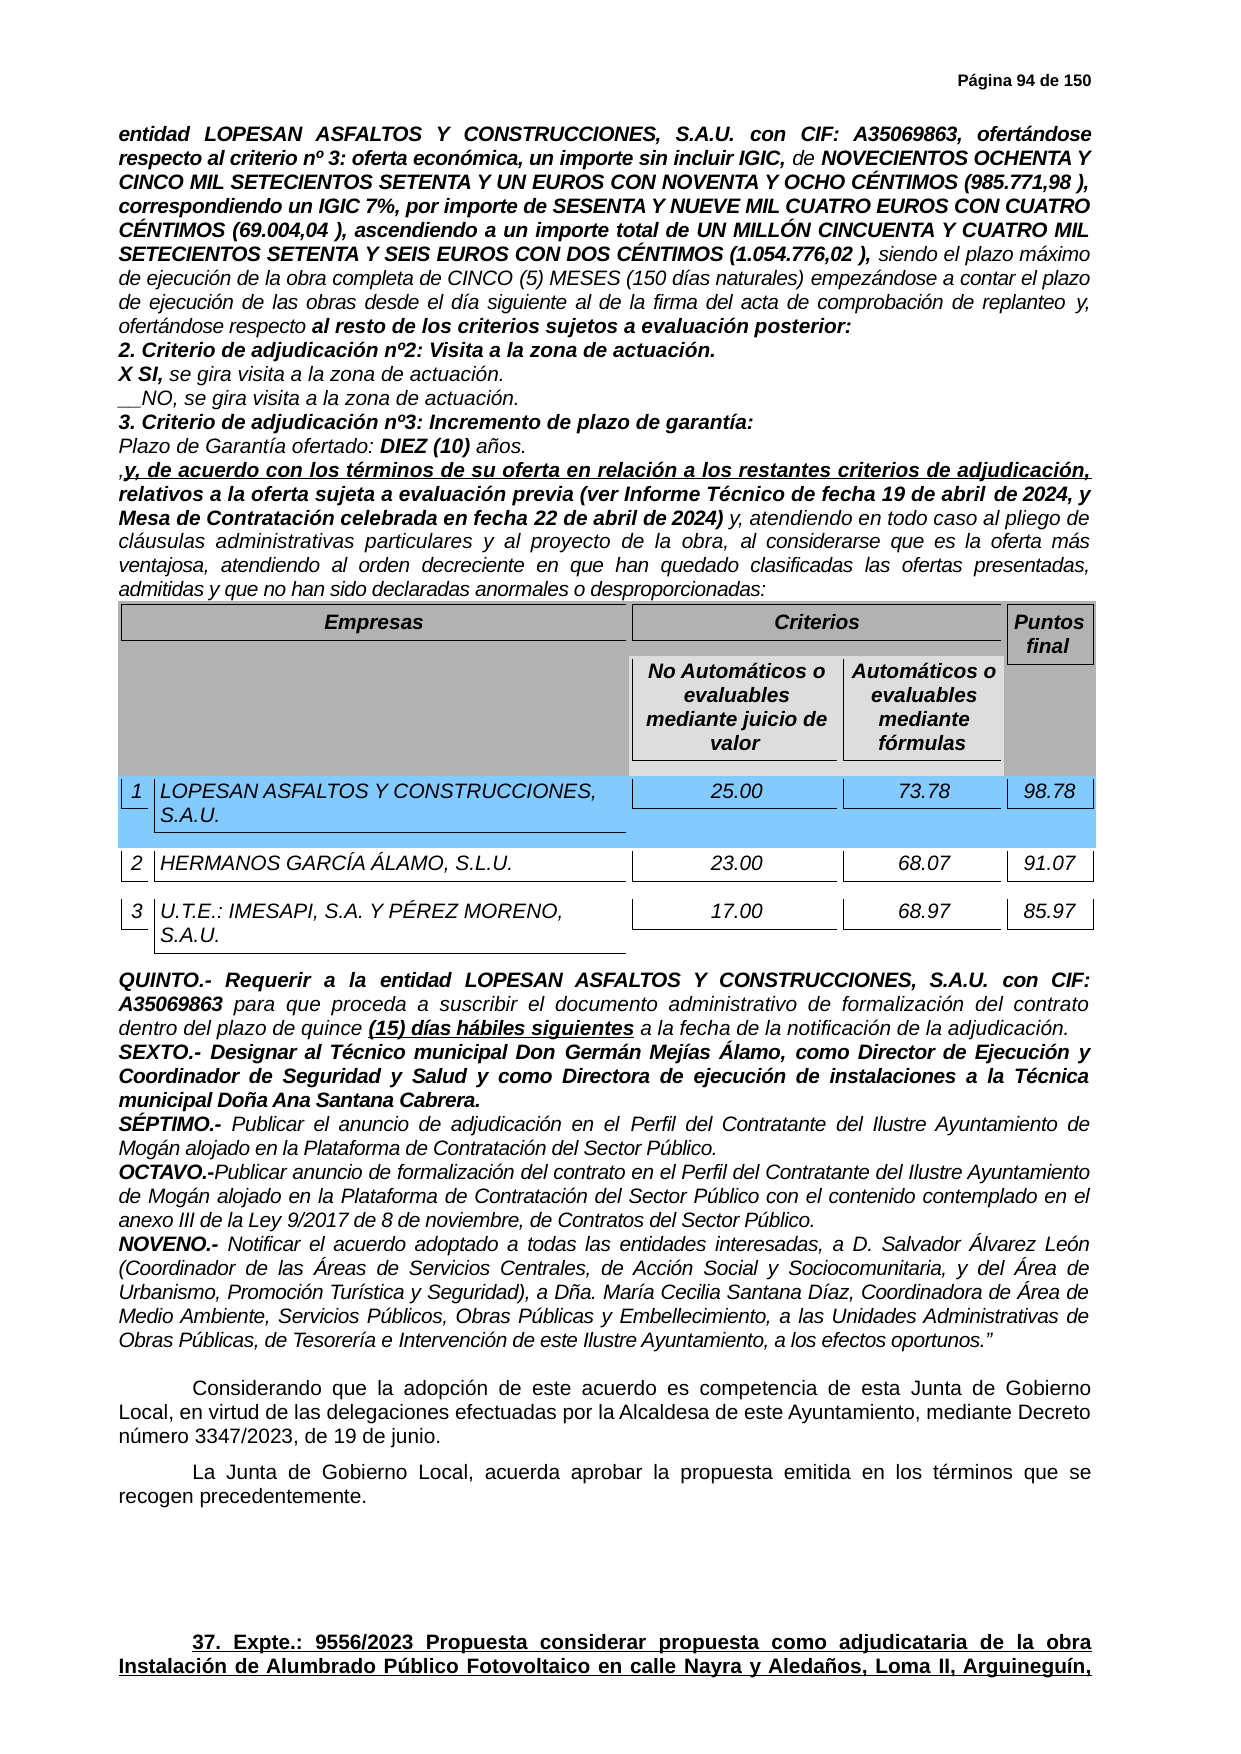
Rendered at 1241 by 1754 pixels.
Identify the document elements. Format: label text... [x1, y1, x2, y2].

text Plazo de Garantía ofertado: DIEZ (10) años. [118, 433, 1092, 457]
table_cell 91,07 [1004, 848, 1096, 896]
table_cell 68,97 [840, 896, 1004, 968]
text NOVENO.- Notificar el acuerdo adoptado a todas las entidades interesadas, a D. Salvador Álvarez León (Coordinador de las Áreas de Servicios Centrales, de Acción Social y Sociocomunitaria, y del Área de Urbanismo, Promoción Turística y Seguridad), a Dña. María Cecilia Santana Díaz, Coordinadora de Área de Medio Ambiente, Servicios Públicos, Obras Públicas y Embellecimiento, a las Unidades Administrativas de Obras Públicas, de Tesorería e Intervención de este Ilustre Ayuntamiento, a los efectos oportunos.” [118, 1232, 1092, 1352]
table_cell 23,00 [629, 848, 840, 896]
table_cell 2 [118, 848, 151, 896]
text ,y, de acuerdo con los términos de su oferta en relación a los restantes criterios de adjudicación, relativos a la oferta sujeta a evaluación previa (ver Informe Técnico de fecha 19 de abril de 2024, y Mesa de Contratación celebrada en fecha 22 de abril de 2024) y, atendiendo en todo caso al pliego de cláusulas administrativas particulares y al proyecto de la obra, al considerarse que es la oferta más ventajosa, atendiendo al orden decreciente en que han quedado clasificadas las ofertas presentadas, admitidas y que no han sido declaradas anormales o desproporcionadas: [118, 457, 1092, 601]
text X SI, se gira visita a la zona de actuación. [118, 362, 1092, 386]
table_cell HERMANOS GARCÍA ÁLAMO, S.L.U. [151, 848, 629, 896]
table_cell 17,00 [629, 896, 840, 968]
text Considerando que la adopción de este acuerdo es competencia de esta Junta de Gobierno Local, en virtud de las delegaciones efectuadas por la Alcaldesa de este Ayuntamiento, mediante Decreto número 3347/2023, de 19 de junio. [118, 1376, 1092, 1447]
table_cell 73,78 [840, 776, 1004, 848]
table_cell 68,07 [840, 848, 1004, 896]
table_header Puntos final [1004, 601, 1096, 776]
table_cell 25,00 [629, 776, 840, 848]
text 2. Criterio de adjudicación nº2: Visita a la zona de actuación. [118, 338, 1092, 362]
table_cell 1 [118, 776, 151, 848]
table_header Empresas [118, 601, 629, 776]
text SÉPTIMO.- Publicar el anuncio de adjudicación en el Perfil del Contratante del Ilustre Ayuntamiento de Mogán alojado en la Plataforma de Contratación del Sector Público. [118, 1112, 1092, 1160]
table_cell Automáticos o evaluables mediante fórmulas [840, 656, 1004, 776]
text OCTAVO.-Publicar anuncio de formalización del contrato en el Perfil del Contratante del Ilustre Ayuntamiento de Mogán alojado en la Plataforma de Contratación del Sector Público con el contenido contemplado en el anexo III de la Ley 9/2017 de 8 de noviembre, de Contratos del Sector Público. [118, 1160, 1092, 1232]
text __NO, se gira visita a la zona de actuación. [118, 386, 1092, 409]
table_cell U.T.E.: IMESAPI, S.A. Y PÉREZ MORENO, S.A.U. [151, 896, 629, 968]
table_header Criterios [629, 601, 1004, 656]
text QUINTO.- Requerir a la entidad LOPESAN ASFALTOS Y CONSTRUCCIONES, S.A.U. con CIF: A35069863 para que proceda a suscribir el documento administrativo de formalización del contrato dentro del plazo de quince (15) días hábiles siguientes a la fecha de la notificación de la adjudicación. [118, 968, 1092, 1040]
table_cell No Automáticos o evaluables mediante juicio de valor [629, 656, 840, 776]
text La Junta de Gobierno Local, acuerda aprobar la propuesta emitida en los términos que se recogen precedentemente. [118, 1460, 1092, 1508]
table_cell 98,78 [1004, 776, 1096, 848]
text 3. Criterio de adjudicación nº3: Incremento de plazo de garantía: [118, 409, 1092, 433]
text entidad LOPESAN ASFALTOS Y CONSTRUCCIONES, S.A.U. con CIF: A35069863, ofertándose respecto al criterio nº 3: oferta económica, un importe sin incluir IGIC, de NOVECIENTOS OCHENTA Y CINCO MIL SETECIENTOS SETENTA Y UN EUROS CON NOVENTA Y OCHO CÉNTIMOS (985.771,98 ), correspondiendo un IGIC 7%, por importe de SESENTA Y NUEVE MIL CUATRO EUROS CON CUATRO CÉNTIMOS (69.004,04 ), ascendiendo a un importe total de UN MILLÓN CINCUENTA Y CUATRO MIL SETECIENTOS SETENTA Y SEIS EUROS CON DOS CÉNTIMOS (1.054.776,02 ), siendo el plazo máximo de ejecución de la obra completa de CINCO (5) MESES (150 días naturales) empezándose a contar el plazo de ejecución de las obras desde el día siguiente al de la firma del acta de comprobación de replanteo y, ofertándose respecto al resto de los criterios sujetos a evaluación posterior: [118, 122, 1092, 338]
table_cell 3 [118, 896, 151, 968]
table_cell 85,97 [1004, 896, 1096, 968]
table_cell LOPESAN ASFALTOS Y CONSTRUCCIONES, S.A.U. [151, 776, 629, 848]
text SEXTO.- Designar al Técnico municipal Don Germán Mejías Álamo, como Director de Ejecución y Coordinador de Seguridad y Salud y como Directora de ejecución de instalaciones a la Técnica municipal Doña Ana Santana Cabrera. [118, 1040, 1092, 1112]
text 37. Expte.: 9556/2023 Propuesta considerar propuesta como adjudicataria de la obra Instalación de Alumbrado Público Fotovoltaico en calle Nayra y Aledaños, Loma II, Arguineguín, [118, 1630, 1092, 1675]
